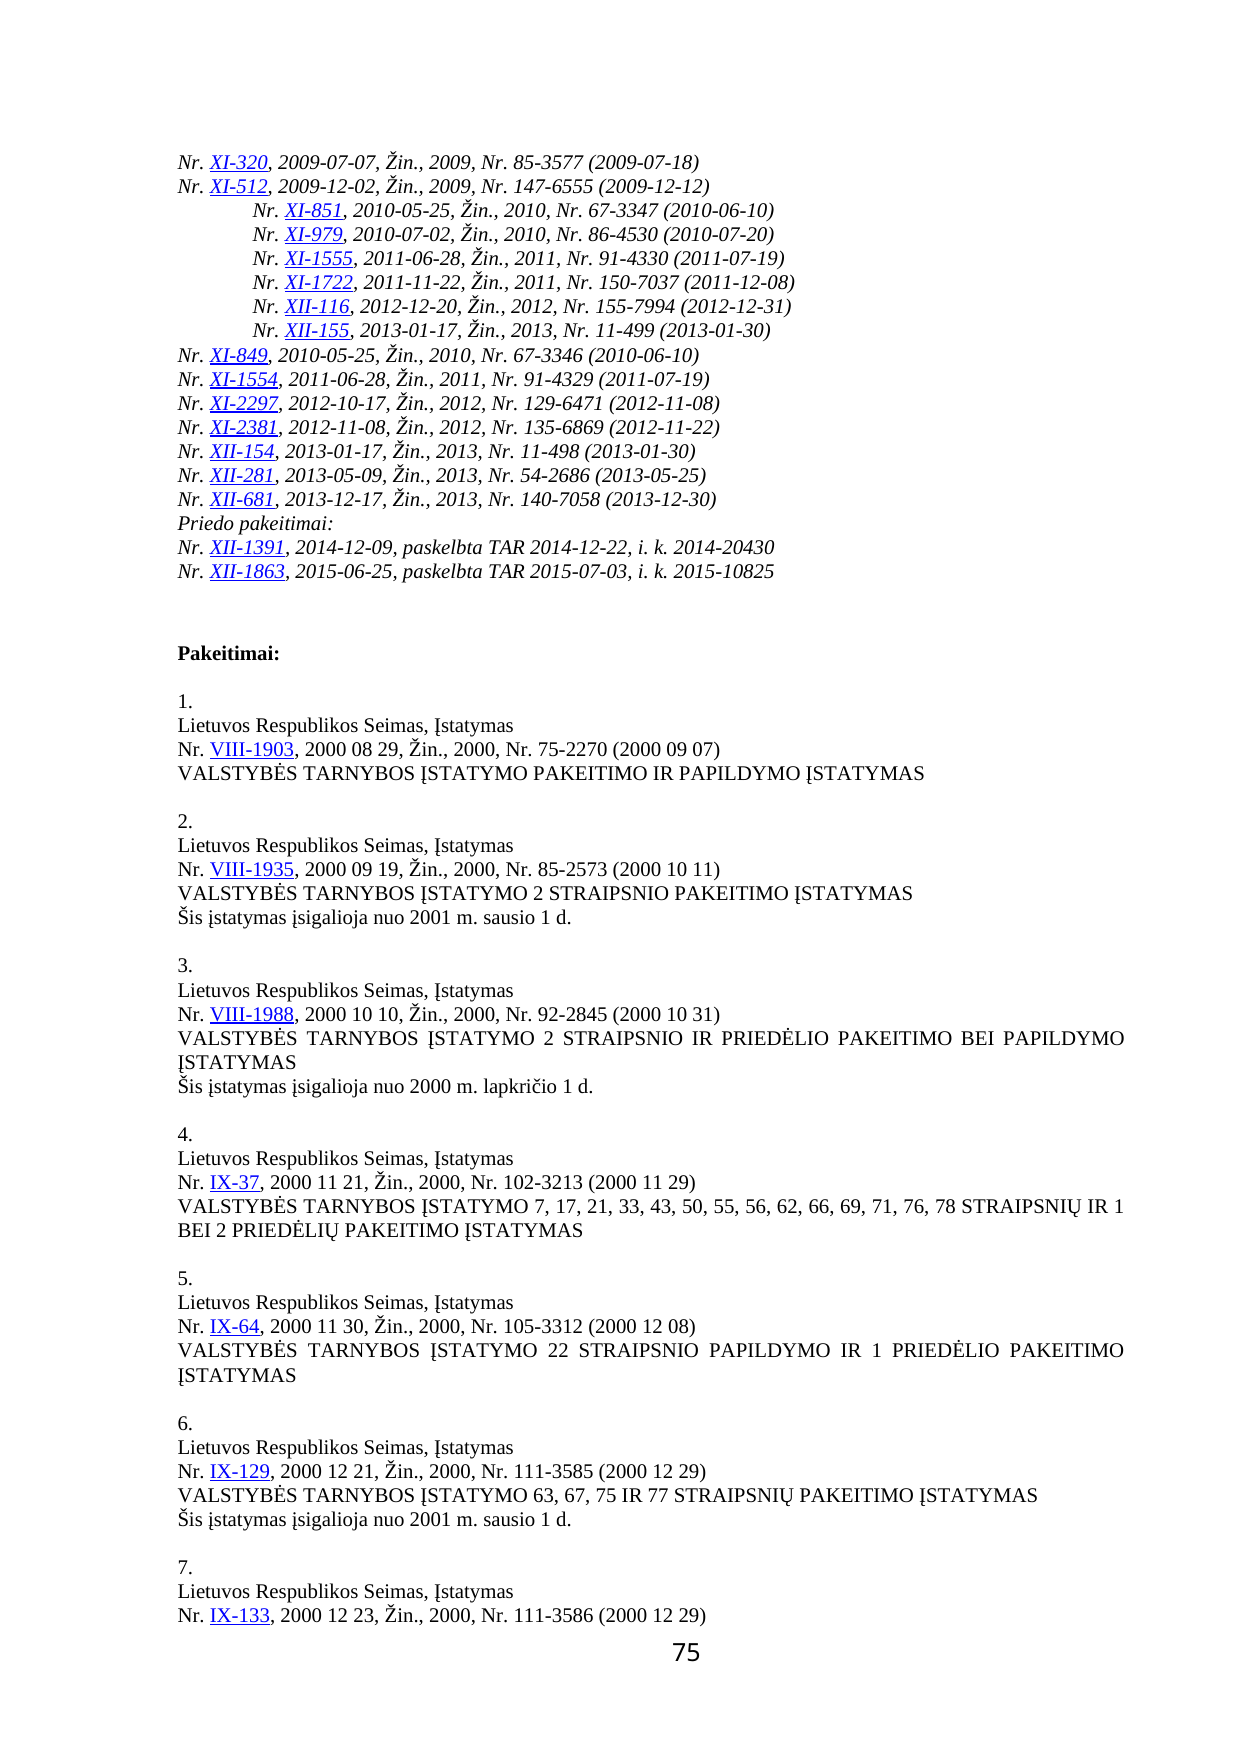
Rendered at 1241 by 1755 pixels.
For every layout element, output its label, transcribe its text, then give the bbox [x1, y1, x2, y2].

text Nr. XI-2297, 2012-10-17, Žin., 2012, Nr. 129-6471 (2012-11-08) [177, 391, 1120, 415]
text Nr. VIII-1935, 2000 09 19, Žin., 2000, Nr. 85-2573 (2000 10 11) [177, 857, 1126, 881]
text 6. [177, 1411, 1126, 1435]
text Nr. XI-849, 2010-05-25, Žin., 2010, Nr. 67-3346 (2010-06-10) [177, 342, 1120, 367]
text VALSTYBĖS TARNYBOS ĮSTATYMO 22 STRAIPSNIO PAPILDYMO IR 1 PRIEDĖLIO PAKEITIMO ĮSTATYMAS [177, 1338, 1126, 1387]
text VALSTYBĖS TARNYBOS ĮSTATYMO 2 STRAIPSNIO PAKEITIMO ĮSTATYMAS [177, 881, 1126, 905]
text 1. [177, 689, 1126, 713]
text Lietuvos Respublikos Seimas, Įstatymas [177, 833, 1126, 857]
text Nr. XI-1555, 2011-06-28, Žin., 2011, Nr. 91-4330 (2011-07-19) [252, 246, 1120, 270]
text Nr. XII-681, 2013-12-17, Žin., 2013, Nr. 140-7058 (2013-12-30) [177, 487, 1120, 511]
text Pakeitimai: [177, 641, 1126, 665]
text Nr. XI-1554, 2011-06-28, Žin., 2011, Nr. 91-4329 (2011-07-19) [177, 367, 1120, 391]
text Nr. IX-37, 2000 11 21, Žin., 2000, Nr. 102-3213 (2000 11 29) [177, 1170, 1126, 1194]
text Nr. IX-129, 2000 12 21, Žin., 2000, Nr. 111-3585 (2000 12 29) [177, 1459, 1126, 1483]
text Lietuvos Respublikos Seimas, Įstatymas [177, 1290, 1126, 1314]
text Nr. XI-2381, 2012-11-08, Žin., 2012, Nr. 135-6869 (2012-11-22) [177, 415, 1120, 439]
text 4. [177, 1122, 1126, 1146]
text Nr. VIII-1988, 2000 10 10, Žin., 2000, Nr. 92-2845 (2000 10 31) [177, 1002, 1126, 1026]
text Nr. XI-851, 2010-05-25, Žin., 2010, Nr. 67-3347 (2010-06-10) [252, 198, 1120, 222]
text Nr. VIII-1903, 2000 08 29, Žin., 2000, Nr. 75-2270 (2000 09 07) [177, 737, 1126, 761]
text 5. [177, 1266, 1126, 1290]
text 3. [177, 953, 1126, 977]
text Nr. IX-64, 2000 11 30, Žin., 2000, Nr. 105-3312 (2000 12 08) [177, 1314, 1126, 1338]
text 2. [177, 809, 1126, 833]
text Šis įstatymas įsigalioja nuo 2001 m. sausio 1 d. [177, 905, 1126, 929]
text VALSTYBĖS TARNYBOS ĮSTATYMO 7, 17, 21, 33, 43, 50, 55, 56, 62, 66, 69, 71, 76, 78 STRAIPSNIŲ IR 1 BEI 2 PRIEDĖLIŲ PAKEITIMO ĮSTATYMAS [177, 1194, 1126, 1242]
text Nr. XI-1722, 2011-11-22, Žin., 2011, Nr. 150-7037 (2011-12-08) [252, 270, 1120, 294]
text Šis įstatymas įsigalioja nuo 2001 m. sausio 1 d. [177, 1507, 1126, 1531]
text Šis įstatymas įsigalioja nuo 2000 m. lapkričio 1 d. [177, 1074, 1126, 1098]
text Nr. XI-320, 2009-07-07, Žin., 2009, Nr. 85-3577 (2009-07-18) [177, 150, 1120, 174]
text Lietuvos Respublikos Seimas, Įstatymas [177, 977, 1126, 1002]
text Nr. XI-979, 2010-07-02, Žin., 2010, Nr. 86-4530 (2010-07-20) [252, 222, 1120, 246]
text Lietuvos Respublikos Seimas, Įstatymas [177, 1579, 1126, 1603]
text Nr. XII-155, 2013-01-17, Žin., 2013, Nr. 11-499 (2013-01-30) [177, 318, 1120, 342]
text VALSTYBĖS TARNYBOS ĮSTATYMO 63, 67, 75 IR 77 STRAIPSNIŲ PAKEITIMO ĮSTATYMAS [177, 1483, 1126, 1507]
text Lietuvos Respublikos Seimas, Įstatymas [177, 1435, 1126, 1459]
text Lietuvos Respublikos Seimas, Įstatymas [177, 713, 1126, 737]
text Priedo pakeitimai: [177, 511, 1120, 535]
text Nr. IX-133, 2000 12 23, Žin., 2000, Nr. 111-3586 (2000 12 29) [177, 1603, 1126, 1627]
text VALSTYBĖS TARNYBOS ĮSTATYMO 2 STRAIPSNIO IR PRIEDĖLIO PAKEITIMO BEI PAPILDYMO ĮSTATYMAS [177, 1026, 1126, 1074]
text Nr. XII-281, 2013-05-09, Žin., 2013, Nr. 54-2686 (2013-05-25) [177, 463, 1120, 487]
text Nr. XII-1863, 2015-06-25, paskelbta TAR 2015-07-03, i. k. 2015-10825 [177, 559, 1120, 583]
text Nr. XI-512, 2009-12-02, Žin., 2009, Nr. 147-6555 (2009-12-12) [177, 174, 1120, 198]
text Nr. XII-116, 2012-12-20, Žin., 2012, Nr. 155-7994 (2012-12-31) [177, 294, 1120, 318]
text Lietuvos Respublikos Seimas, Įstatymas [177, 1146, 1126, 1170]
text Nr. XII-1391, 2014-12-09, paskelbta TAR 2014-12-22, i. k. 2014-20430 [177, 535, 1120, 559]
text VALSTYBĖS TARNYBOS ĮSTATYMO PAKEITIMO IR PAPILDYMO ĮSTATYMAS [177, 761, 1126, 785]
text 7. [177, 1555, 1126, 1579]
text Nr. XII-154, 2013-01-17, Žin., 2013, Nr. 11-498 (2013-01-30) [177, 439, 1120, 463]
